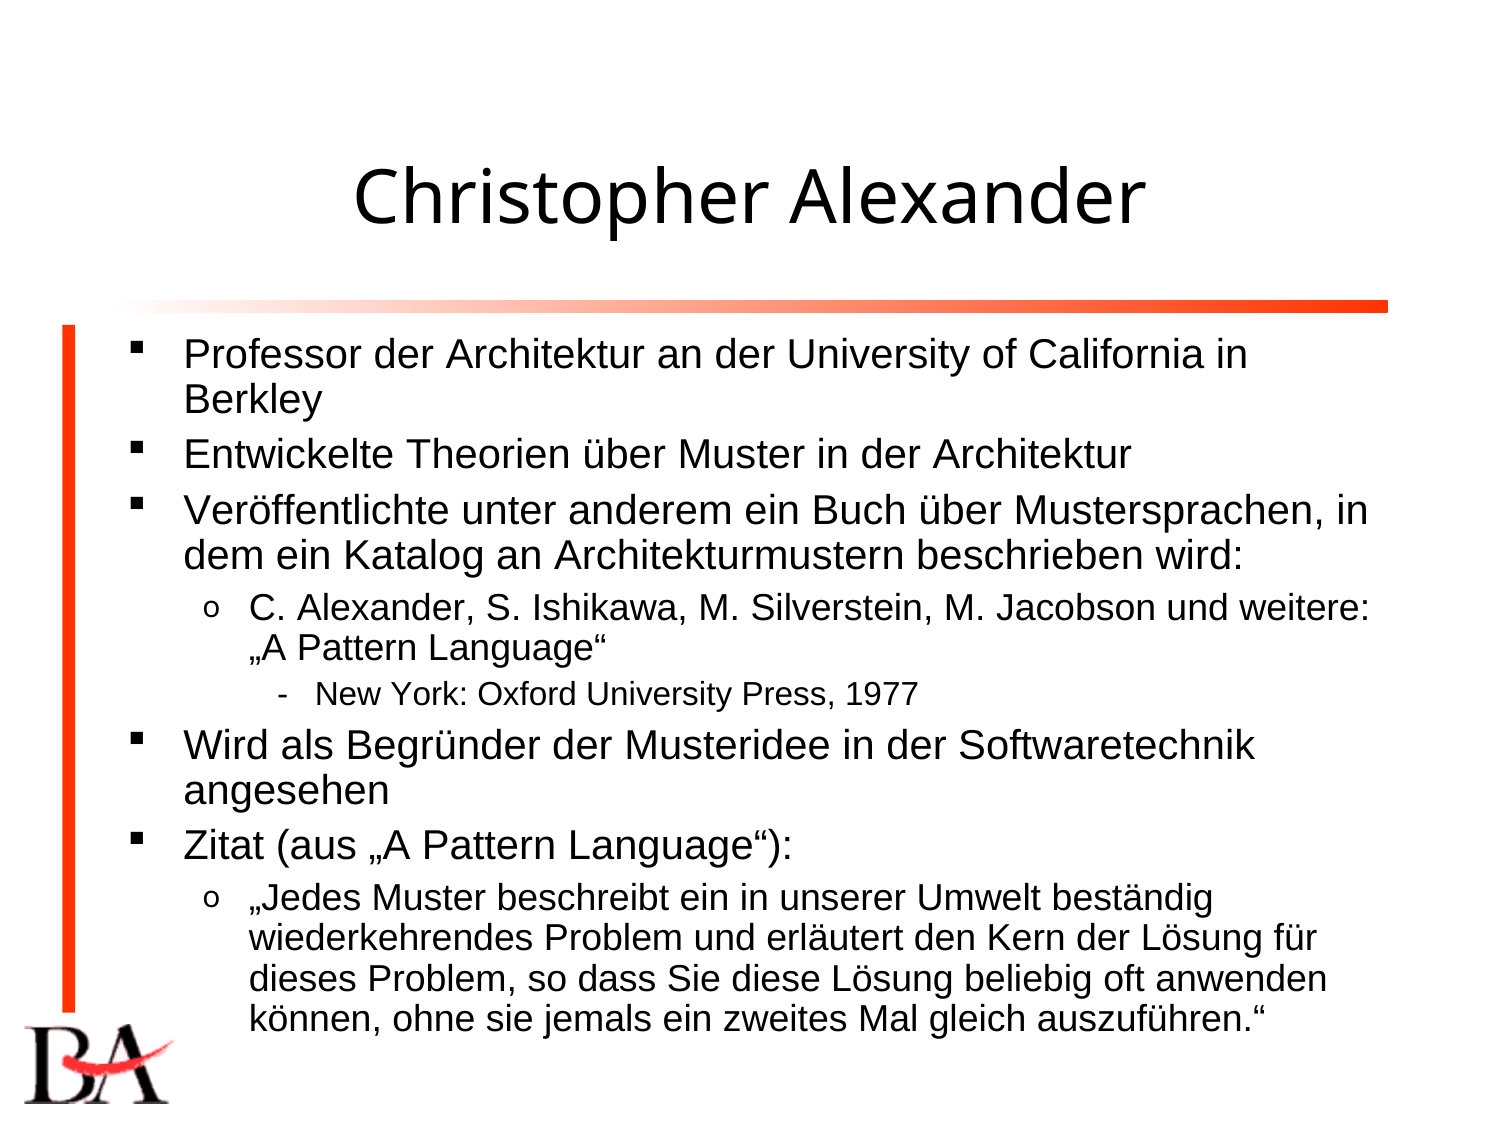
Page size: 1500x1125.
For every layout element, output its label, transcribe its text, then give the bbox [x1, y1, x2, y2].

title Christopher Alexander [112, 99, 1388, 288]
list Professor der Architektur an der University of California in Berkley Entwickelte Theorien über Muster in der Architektur Veröffentlichte unter anderem ein Buch über Mustersprachen, in dem ein Katalog an Architekturmustern beschrieben wird: C. Alexander, S. Ishikawa, M. Silverstein, M. Jacobson und weitere: „A Pattern Language“ New York: Oxford University Press, 1977 Wird als Begründer der Musteridee in der Softwaretechnik angesehen Zitat (aus „A Pattern Language“): „Jedes Muster beschreibt ein in unserer Umwelt beständig wiederkehrendes Problem und erläutert den Kern der Lösung für dieses Problem, so dass Sie diese Lösung beliebig oft anwenden können, ohne sie jemals ein zweites Mal gleich auszuführen.“ [112, 324, 1388, 1051]
picture [24, 1024, 175, 1104]
